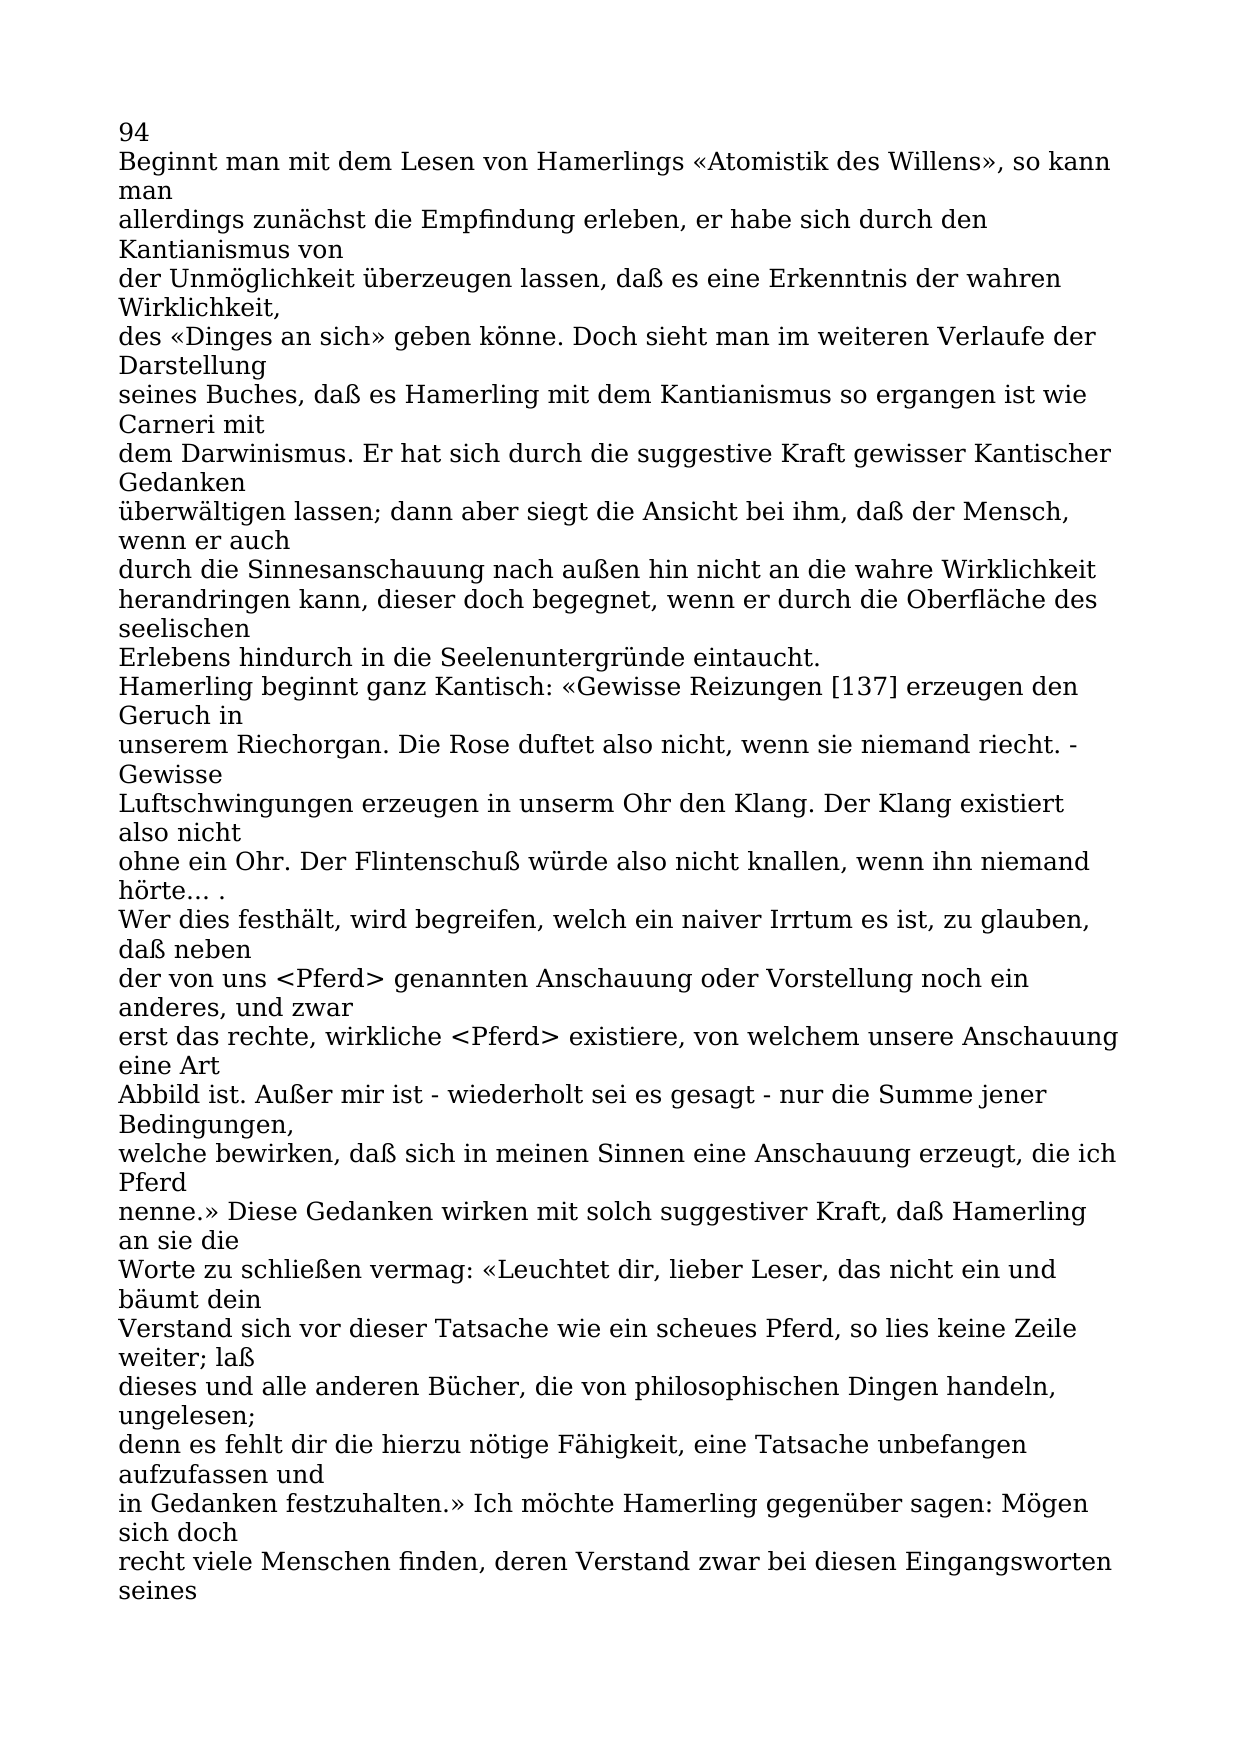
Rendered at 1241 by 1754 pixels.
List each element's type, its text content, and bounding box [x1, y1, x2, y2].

text Worte zu schließen vermag: «Leuchtet dir, lieber Leser, das nicht ein und bäumt dein [118, 1256, 1122, 1314]
text Wer dies festhält, wird begreifen, welch ein naiver Irrtum es ist, zu glauben, daß neben [118, 906, 1122, 964]
text ohne ein Ohr. Der Flintenschuß würde also nicht knallen, wenn ihn niemand hörte... . [118, 847, 1122, 906]
text unserem Riechorgan. Die Rose duftet also nicht, wenn sie niemand riecht. - Gewisse [118, 731, 1122, 789]
text überwältigen lassen; dann aber siegt die Ansicht bei ihm, daß der Mensch, wenn er auch [118, 497, 1122, 556]
text recht viele Menschen finden, deren Verstand zwar bei diesen Eingangsworten seines [118, 1547, 1122, 1606]
text Beginnt man mit dem Lesen von Hamerlings «Atomistik des Willens», so kann man [118, 147, 1122, 206]
text dieses und alle anderen Bücher, die von philosophischen Dingen handeln, ungelesen; [118, 1372, 1122, 1431]
text dem Darwinismus. Er hat sich durch die suggestive Kraft gewisser Kantischer Gedanken [118, 439, 1122, 497]
text nenne.» Diese Gedanken wirken mit solch suggestiver Kraft, daß Hamerling an sie die [118, 1197, 1122, 1256]
text erst das rechte, wirkliche <Pferd> existiere, von welchem unsere Anschauung eine Art [118, 1022, 1122, 1081]
text allerdings zunächst die Empfindung erleben, er habe sich durch den Kantianismus von [118, 206, 1122, 264]
text der Unmöglichkeit überzeugen lassen, daß es eine Erkenntnis der wahren Wirklichkeit, [118, 264, 1122, 322]
text durch die Sinnesanschauung nach außen hin nicht an die wahre Wirklichkeit [118, 556, 1122, 585]
text Luftschwingungen erzeugen in unserm Ohr den Klang. Der Klang existiert also nicht [118, 789, 1122, 847]
text herandringen kann, dieser doch begegnet, wenn er durch die Oberfläche des seelischen [118, 585, 1122, 643]
text 94 [118, 118, 1122, 147]
text in Gedanken festzuhalten.» Ich möchte Hamerling gegenüber sagen: Mögen sich doch [118, 1489, 1122, 1547]
text des «Dinges an sich» geben könne. Doch sieht man im weiteren Verlaufe der Darstellung [118, 322, 1122, 381]
text Verstand sich vor dieser Tatsache wie ein scheues Pferd, so lies keine Zeile weiter; laß [118, 1314, 1122, 1372]
text welche bewirken, daß sich in meinen Sinnen eine Anschauung erzeugt, die ich Pferd [118, 1139, 1122, 1197]
text denn es fehlt dir die hierzu nötige Fähigkeit, eine Tatsache unbefangen aufzufassen und [118, 1431, 1122, 1489]
text Erlebens hindurch in die Seelenuntergründe eintaucht. [118, 643, 1122, 672]
text seines Buches, daß es Hamerling mit dem Kantianismus so ergangen ist wie Carneri mit [118, 381, 1122, 439]
text Hamerling beginnt ganz Kantisch: «Gewisse Reizungen [137] erzeugen den Geruch in [118, 672, 1122, 731]
text der von uns <Pferd> genannten Anschauung oder Vorstellung noch ein anderes, und zwar [118, 964, 1122, 1022]
text Abbild ist. Außer mir ist - wiederholt sei es gesagt - nur die Summe jener Bedingungen, [118, 1081, 1122, 1139]
